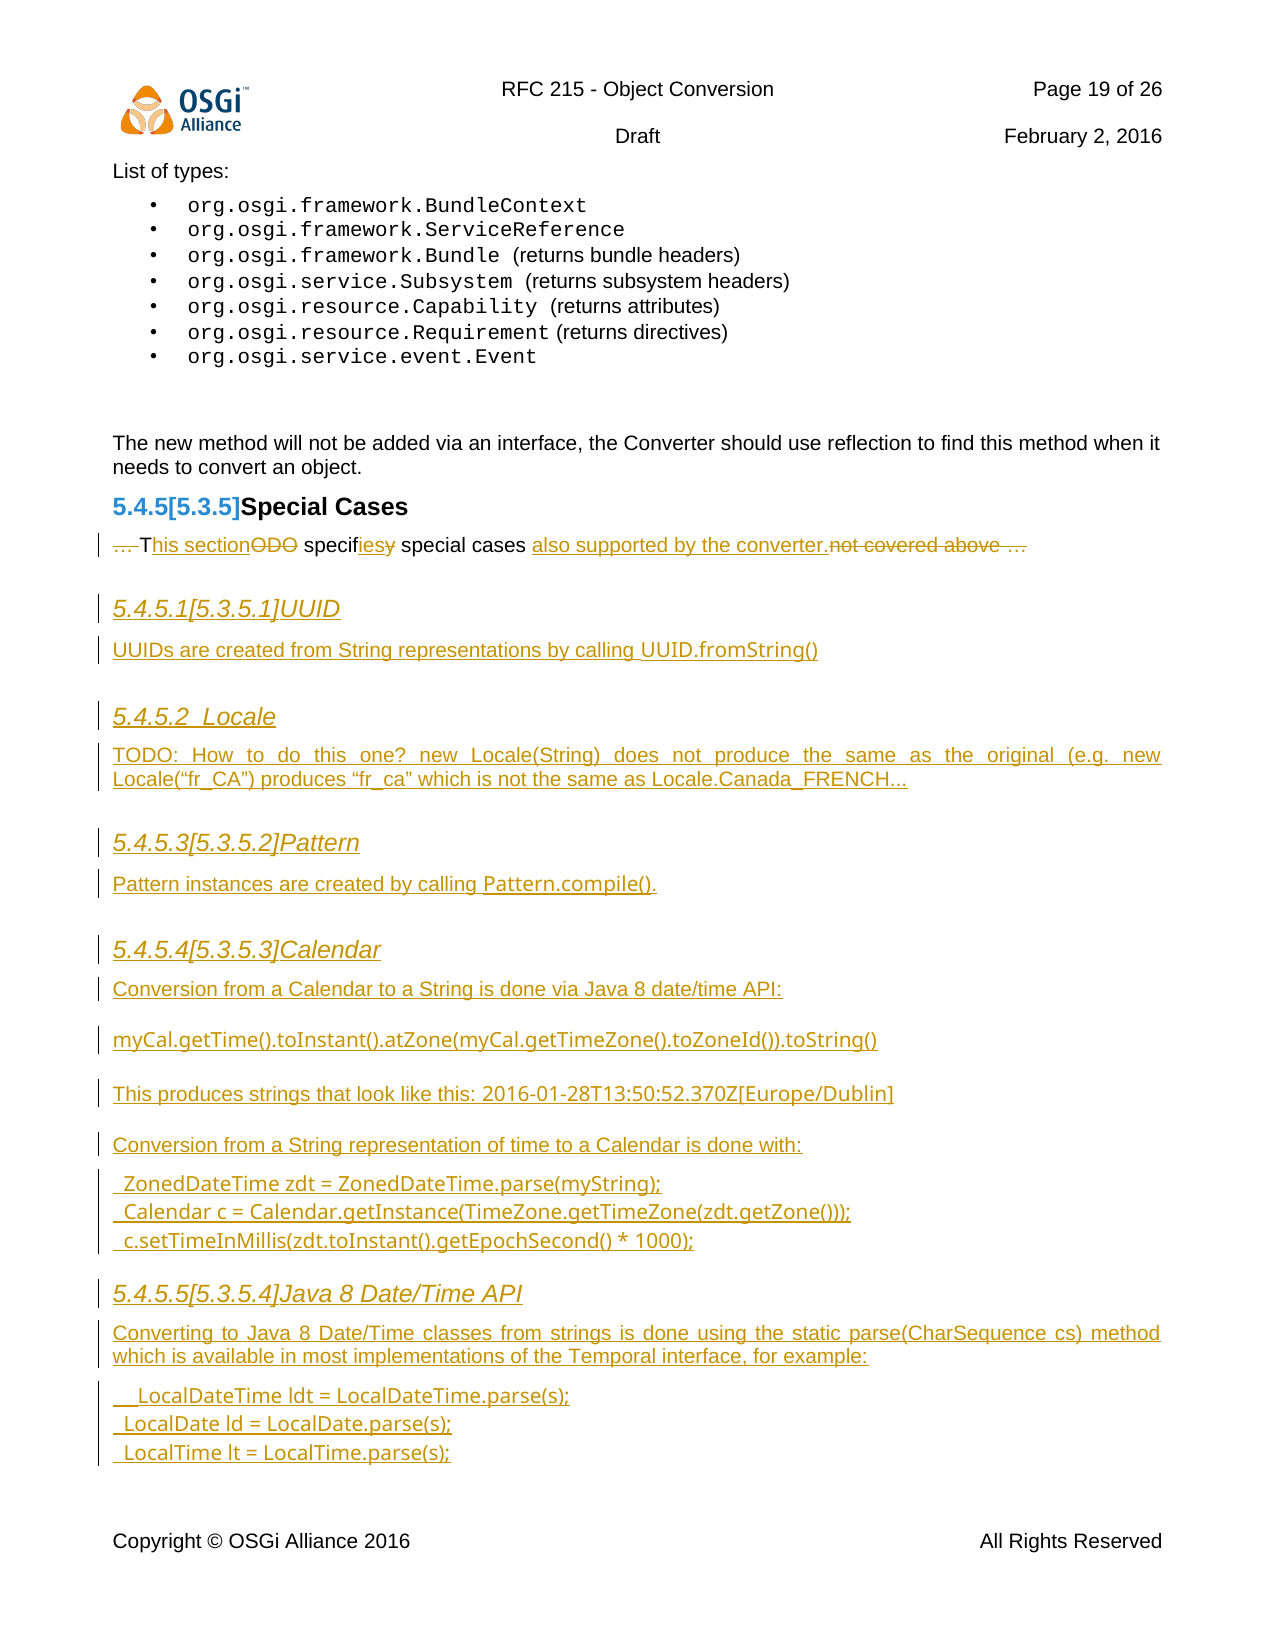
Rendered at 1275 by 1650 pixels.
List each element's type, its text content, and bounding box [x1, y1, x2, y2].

subtitle Special Cases [112, 492, 1162, 520]
text LocalDateTime ldt = LocalDateTime.parse(s); [112, 1381, 1162, 1409]
text This produces strings that look like this: 2016-01-28T13:50:52.370Z[Europe/Dublin] [112, 1079, 1162, 1107]
text UUIDs are created from String representations by calling UUID.fromString() [112, 636, 1162, 664]
text The new method will not be added via an interface, the Converter should use reflection to find this method when it needs to convert an object. [112, 431, 1162, 479]
text TODO: How to do this one? new Locale(String) does not produce the same as the original (e.g. new [112, 743, 1162, 764]
text Calendar c = Calendar.getInstance(TimeZone.getTimeZone(zdt.getZone())); [112, 1197, 1162, 1226]
list org.osgi.framework.BundleContext [150, 195, 1162, 219]
list org.osgi.resource.Requirement (returns directives) [150, 320, 1162, 346]
text ZonedDateTime zdt = ZonedDateTime.parse(myString); [112, 1169, 1162, 1197]
text This section specifies special cases also supported by the converter. [112, 533, 1162, 557]
text List of types: [112, 159, 1162, 183]
text c.setTimeInMillis(zdt.toInstant().getEpochSecond() * 1000); [112, 1226, 1162, 1254]
subtitle UUID [112, 594, 1162, 623]
text Conversion from a Calendar to a String is done via Java 8 date/time API: [112, 977, 1162, 1001]
text Converting to Java 8 Date/Time classes from strings is done using the static parse(CharSequence cs) method which is available in most implementations of the Temporal interface, for example: [112, 1320, 1162, 1368]
list org.osgi.framework.ServiceReference [150, 219, 1162, 243]
text Conversion from a String representation of time to a Calendar is done with: [112, 1132, 1162, 1156]
text LocalDate ld = LocalDate.parse(s); [112, 1409, 1162, 1438]
subtitle Calendar [112, 935, 1162, 964]
list org.osgi.service.Subsystem (returns subsystem headers) [150, 268, 1162, 294]
text LocalTime lt = LocalTime.parse(s); [112, 1438, 1162, 1466]
subtitle Pattern [112, 828, 1162, 857]
text myCal.getTime().toInstant().atZone(myCal.getTimeZone().toZoneId()).toString() [112, 1026, 1162, 1054]
list org.osgi.service.event.Event [150, 346, 1162, 370]
subtitle Java 8 Date/Time API [112, 1279, 1162, 1308]
picture [113, 78, 257, 142]
text Locale(“fr_CA”) produces “fr_ca” which is not the same as Locale.Canada_FRENCH... [112, 765, 1162, 791]
list org.osgi.framework.Bundle (returns bundle headers) [150, 243, 1162, 268]
text Pattern instances are created by calling Pattern.compile(). [112, 869, 1162, 898]
subtitle Locale [112, 701, 1162, 730]
list org.osgi.resource.Capability (returns attributes) [150, 294, 1162, 320]
